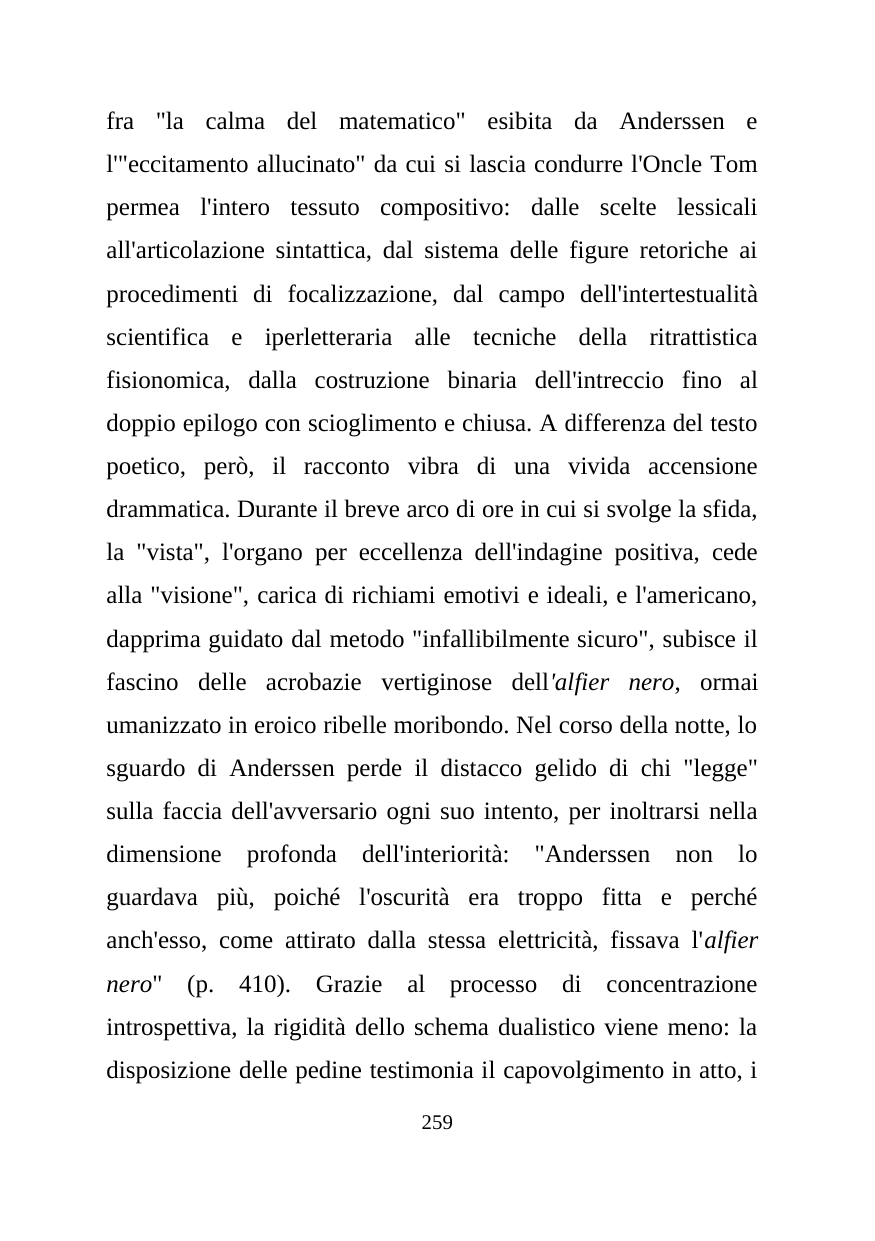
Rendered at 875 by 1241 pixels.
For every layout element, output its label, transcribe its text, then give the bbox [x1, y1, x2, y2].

text fra "la calma del matematico" esibita da Anderssen e l'"eccitamento allucinato" da cui si lascia condurre l'Oncle Tom permea l'intero tessuto compositivo: dalle scelte lessicali all'articolazione sintattica, dal sistema delle figure retoriche ai procedimenti di focalizzazione, dal campo dell'intertestualità scientifica e iperletteraria alle tecniche della ritrattistica fisionomica, dalla costruzione binaria dell'intreccio fino al doppio epilogo con scioglimento e chiusa. A differenza del testo poetico, però, il racconto vibra di una vivida accensione drammatica. Durante il breve arco di ore in cui si svolge la sfida, la "vista", l'organo per eccellenza dell'indagine positiva, cede alla "visione", carica di richiami emotivi e ideali, e l'americano, dapprima guidato dal metodo "infallibilmente sicuro", subisce il fascino delle acrobazie vertiginose dell'alfier nero, ormai umanizzato in eroico ribelle moribondo. Nel corso della notte, lo sguardo di Anderssen perde il distacco gelido di chi "legge" sulla faccia dell'avversario ogni suo intento, per inoltrarsi nella dimensione profonda dell'interiorità: "Anderssen non lo guardava più, poiché l'oscurità era troppo fitta e perché anch'esso, come attirato dalla stessa elettricità, fissava l'alfier nero" (p. 410). Grazie al processo di concentrazione introspettiva, la rigidità dello schema dualistico viene meno: la disposizione delle pedine testimonia il capovolgimento in atto, i [106, 106, 758, 1084]
